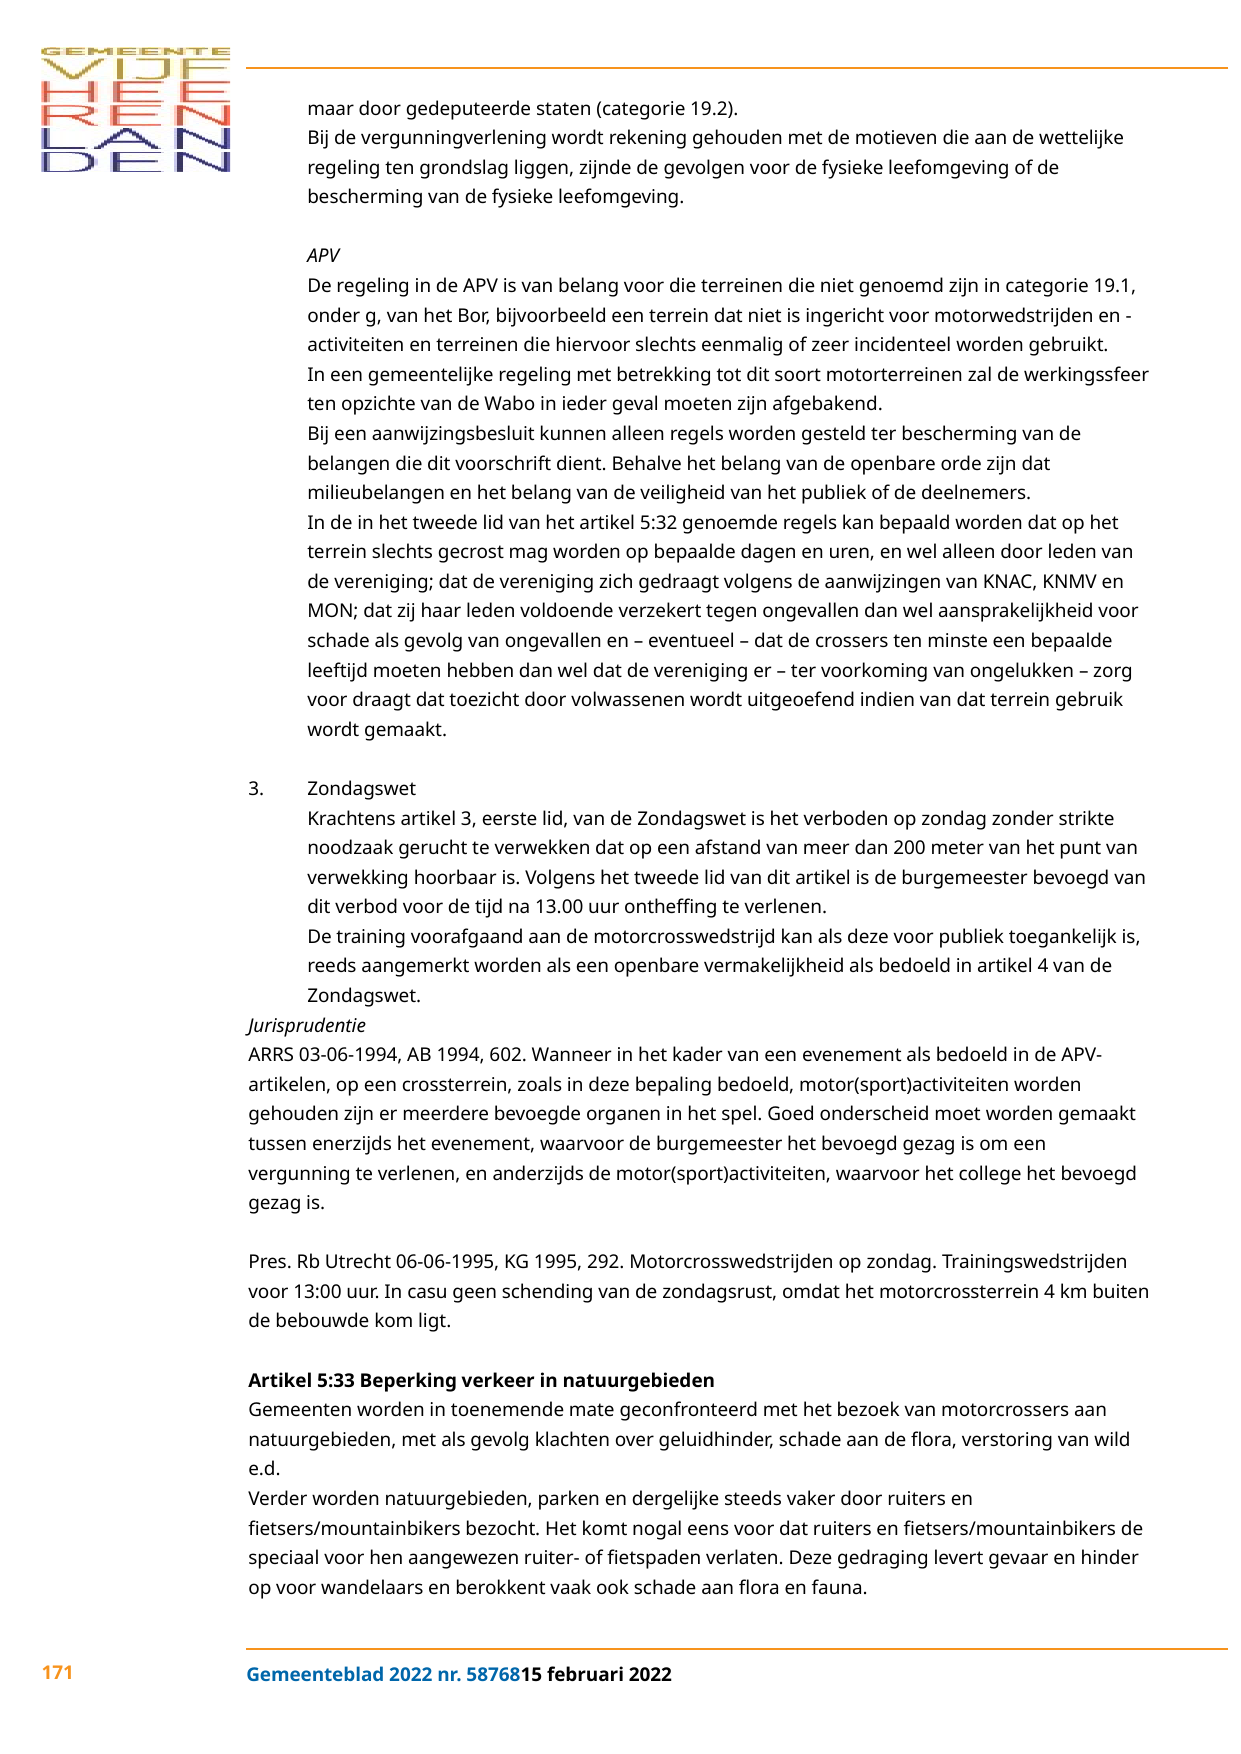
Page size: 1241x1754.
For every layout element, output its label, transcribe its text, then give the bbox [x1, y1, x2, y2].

list In de in het tweede lid van het artikel 5:32 genoemde regels kan bepaald worden dat op het terrein slechts gecrost mag worden op bepaalde dagen en uren, en wel alleen door leden van de vereniging; dat de vereniging zich gedraagt volgens de aanwijzingen van KNAC, KNMV en MON; dat zij haar leden voldoende verzekert tegen ongevallen dan wel aansprakelijkheid voor schade als gevolg van ongevallen en – eventueel – dat de crossers ten minste een bepaalde leeftijd moeten hebben dan wel dat de vereniging er – ter voorkoming van ongelukken – zorg voor draagt dat toezicht door volwassenen wordt uitgeoefend indien van dat terrein gebruik wordt gemaakt. [248, 509, 1152, 742]
text Jurisprudentie [248, 1012, 1152, 1038]
text Gemeenten worden in toenemende mate geconfronteerd met het bezoek van motorcrossers aan natuurgebieden, met als gevolg klachten over geluidhinder, schade aan de flora, verstoring van wild e.d. [248, 1396, 1152, 1481]
list Bij een aanwijzingsbesluit kunnen alleen regels worden gesteld ter bescherming van de belangen die dit voorschrift dient. Behalve het belang van de openbare orde zijn dat milieubelangen en het belang van de veiligheid van het publiek of de deelnemers. [248, 420, 1152, 505]
text Pres. Rb Utrecht 06-06-1995, KG 1995, 292. Motorcrosswedstrijden op zondag. Trainingswedstrijden voor 13:00 uur. In casu geen schending van de zondagsrust, omdat het motorcrossterrein 4 km buiten de bebouwde kom ligt. [248, 1248, 1152, 1333]
list Krachtens artikel 3, eerste lid, van de Zondagswet is het verboden op zondag zonder strikte noodzaak gerucht te verwekken dat op een afstand van meer dan 200 meter van het punt van verwekking hoorbaar is. Volgens het tweede lid van dit artikel is de burgemeester bevoegd van dit verbod voor de tijd na 13.00 uur ontheffing te verlenen. [248, 805, 1152, 919]
list De regeling in de APV is van belang voor die terreinen die niet genoemd zijn in categorie 19.1, onder g, van het Bor, bijvoorbeeld een terrein dat niet is ingericht voor motorwedstrijden en -activiteiten en terreinen die hiervoor slechts eenmalig of zeer incidenteel worden gebruikt. [248, 272, 1152, 357]
list Bij de vergunningverlening wordt rekening gehouden met de motieven die aan de wettelijke regeling ten grondslag liggen, zijnde de gevolgen voor de fysieke leefomgeving of de bescherming van de fysieke leefomgeving. [248, 124, 1152, 209]
text Verder worden natuurgebieden, parken en dergelijke steeds vaker door ruiters en fietsers/mountainbikers bezocht. Het komt nogal eens voor dat ruiters en fietsers/mountainbikers de speciaal voor hen aangewezen ruiter- of fietspaden verlaten. Deze gedraging levert gevaar en hinder op voor wandelaars en berokkent vaak ook schade aan flora en fauna. [248, 1485, 1152, 1600]
list maar door gedeputeerde staten (categorie 19.2). [248, 95, 1152, 121]
picture [41, 47, 231, 172]
text Artikel 5:33 Beperking verkeer in natuurgebieden [248, 1367, 1152, 1393]
list De training voorafgaand aan de motorcrosswedstrijd kan als deze voor publiek toegankelijk is, reeds aangemerkt worden als een openbare vermakelijkheid als bedoeld in artikel 4 van de Zondagswet. [248, 923, 1152, 1008]
list In een gemeentelijke regeling met betrekking tot dit soort motorterreinen zal de werkingssfeer ten opzichte van de Wabo in ieder geval moeten zijn afgebakend. [248, 361, 1152, 416]
list Zondagswet [248, 775, 1152, 801]
list APV [248, 243, 1152, 268]
text ARRS 03-06-1994, AB 1994, 602. Wanneer in het kader van een evenement als bedoeld in de APV-artikelen, op een crossterrein, zoals in deze bepaling bedoeld, motor(sport)activiteiten worden gehouden zijn er meerdere bevoegde organen in het spel. Goed onderscheid moet worden gemaakt tussen enerzijds het evenement, waarvoor de burgemeester het bevoegd gezag is om een vergunning te verlenen, en anderzijds de motor(sport)activiteiten, waarvoor het college het bevoegd gezag is. [248, 1041, 1152, 1215]
